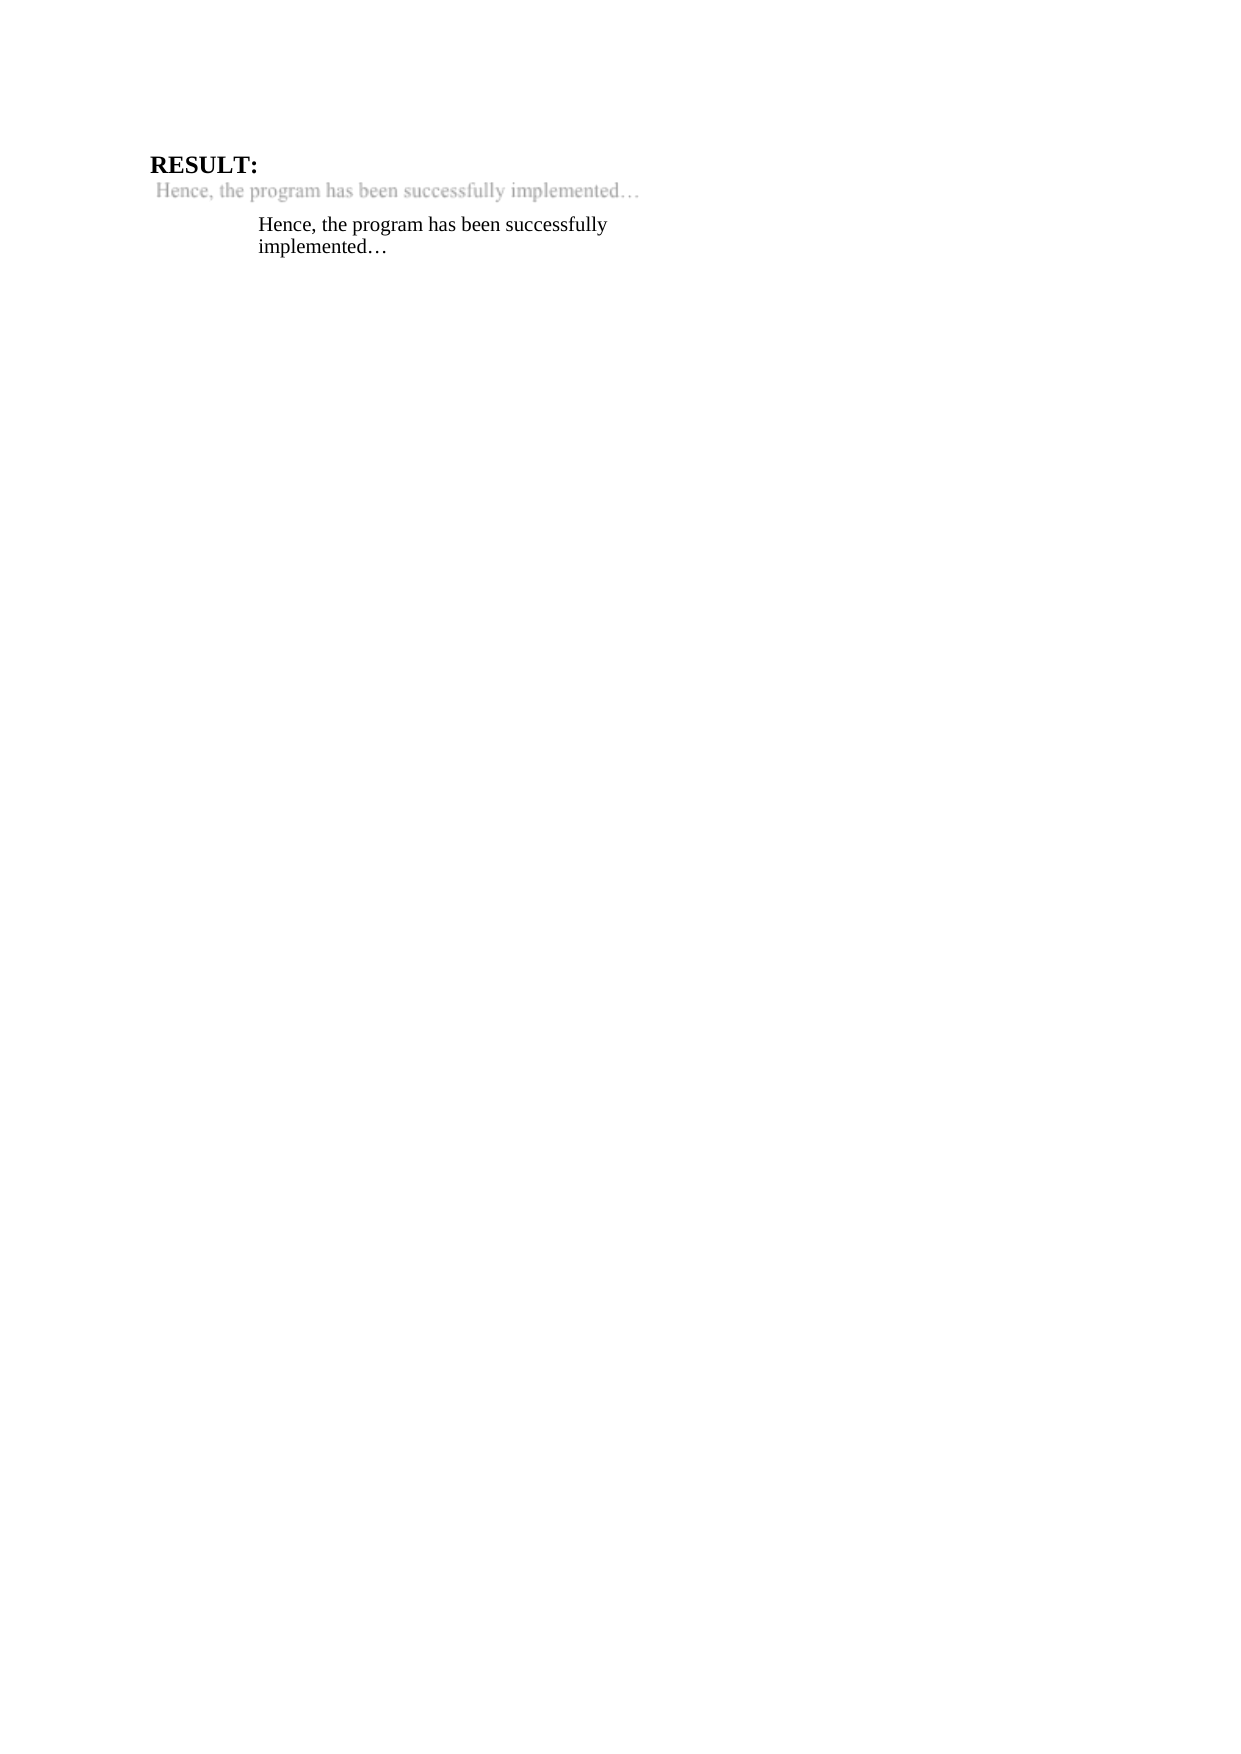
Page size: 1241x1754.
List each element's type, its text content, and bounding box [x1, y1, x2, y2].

picture [156, 182, 640, 204]
subtitle RESULT: [150, 150, 1065, 179]
